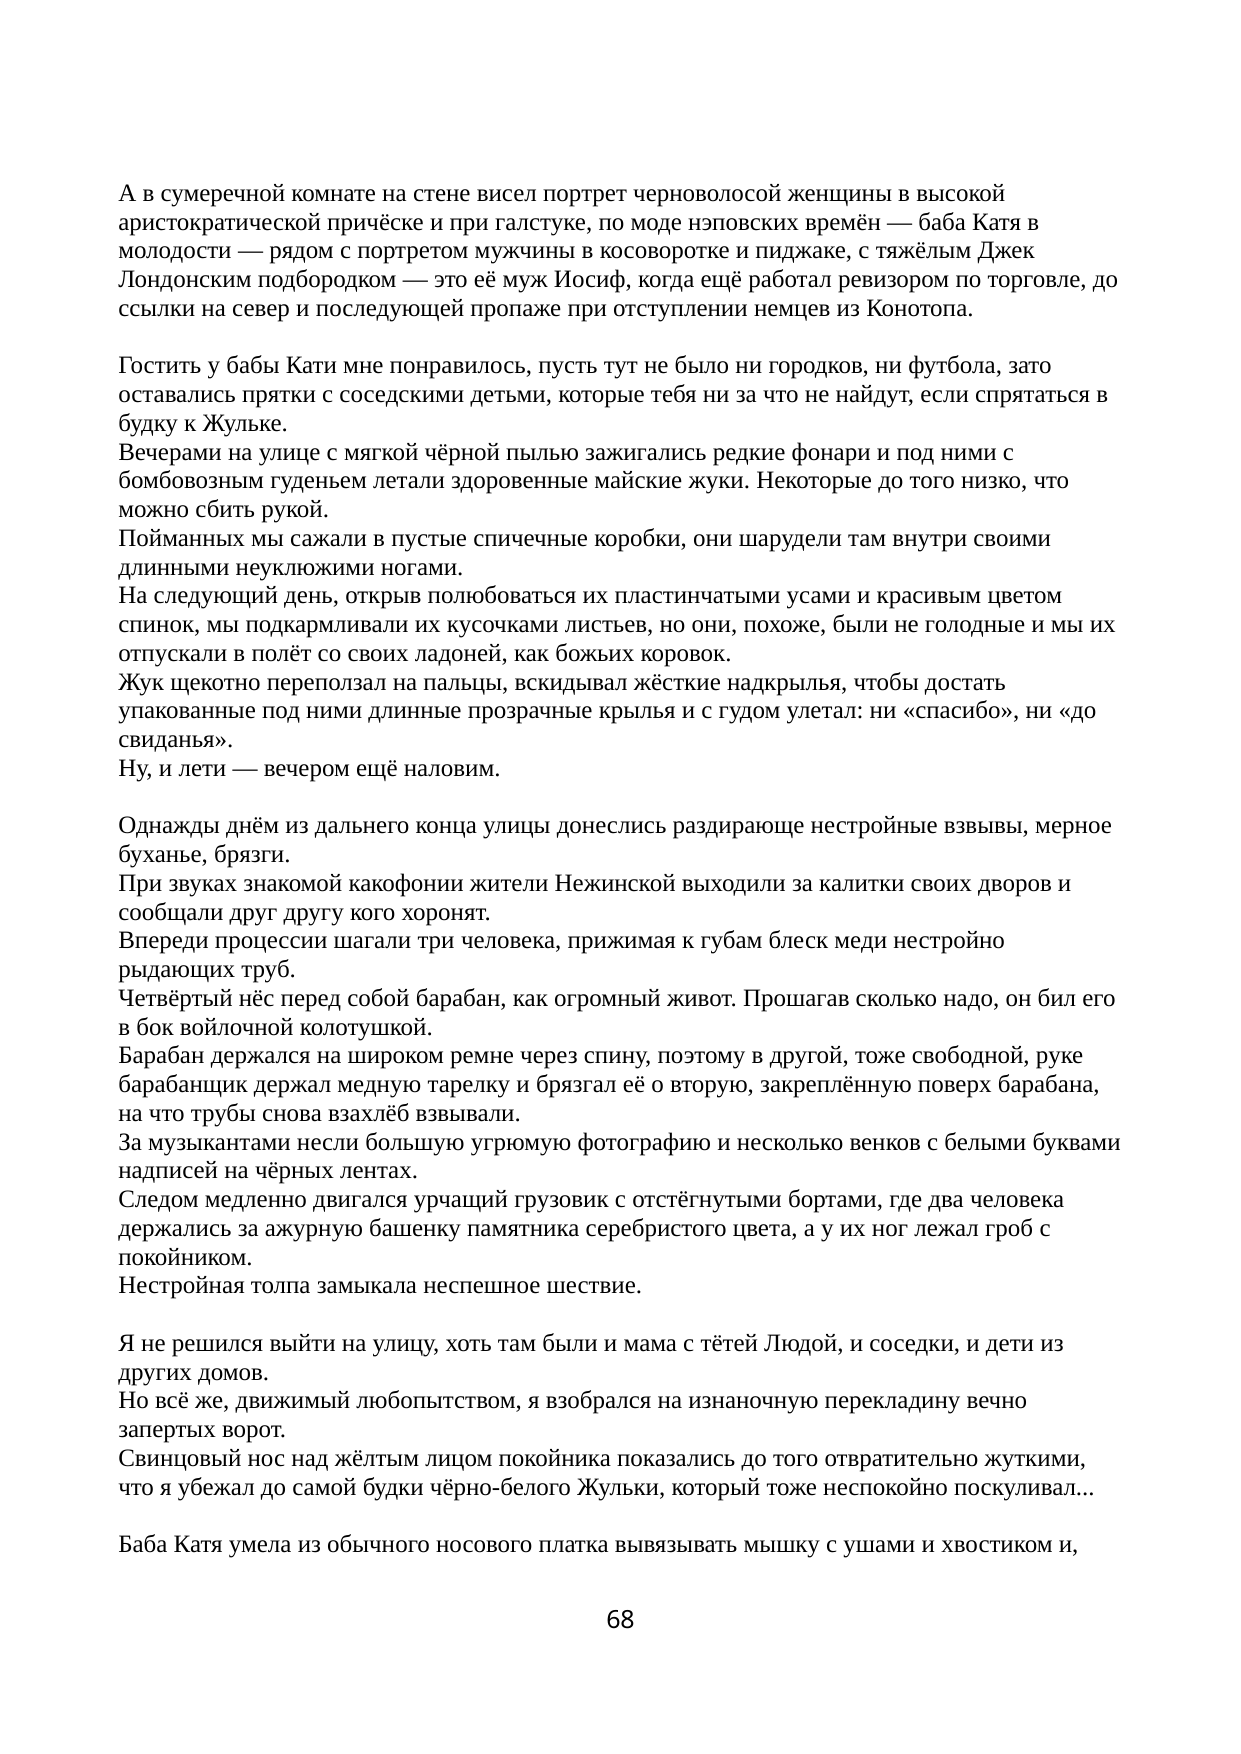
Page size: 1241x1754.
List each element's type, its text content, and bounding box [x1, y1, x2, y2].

text Вечерами на улице с мягкой чёрной пылью зажигались редкие фонари и под ними с бомбовозным гуденьем летали здоровенные майские жуки. Некоторые до того низко, что можно сбить рукой. [118, 437, 1122, 523]
text Четвёртый нёс перед собой барабан, как огромный живот. Прошагав сколько надо, он бил его в бок войлочной колотушкой. [118, 983, 1122, 1041]
text Ну, и лети — вечером ещё наловим. [118, 753, 1122, 782]
text Гостить у бабы Кати мне понравилось, пусть тут не было ни городков, ни футбола, зато оставались прятки с соседскими детьми, которые тебя ни за что не найдут, если спрятаться в будку к Жульке. [118, 351, 1122, 437]
text А в сумеречной комнате на стене висел портрет черноволосой женщины в высокой аристократической причёске и при галстуке, по моде нэповских времён — баба Катя в молодости — рядом с портретом мужчины в косоворотке и пиджаке, с тяжёлым Джек Лондонским подбородком — это её муж Иосиф, когда ещё работал ревизором по торговле, до ссылки на север и последующей пропаже при отступлении немцев из Конотопа. [118, 178, 1122, 322]
text Впереди процессии шагали три человека, прижимая к губам блеск меди нестройно рыдающих труб. [118, 926, 1122, 983]
text Барабан держался на широком ремне через спину, поэтому в другой, тоже свободной, руке барабанщик держал медную тарелку и брязгал её о вторую, закреплённую поверх барабана, на что трубы снова взахлёб взвывали. [118, 1041, 1122, 1127]
text Я не решился выйти на улицу, хоть там были и мама с тётей Людой, и соседки, и дети из других домов. [118, 1328, 1122, 1386]
text Нестройная толпа замыкала неспешное шествие. [118, 1271, 1122, 1299]
text Баба Катя умела из обычного носового платка вывязывать мышку с ушами и хвостиком и, [118, 1529, 1122, 1558]
text Свинцовый нос над жёлтым лицом покойника показались до того отвратительно жуткими, что я убежал до самой будки чёрно-белого Жульки, который тоже неспокойно поскуливал... [118, 1443, 1122, 1501]
text Жук щекотно переползал на пальцы, вскидывал жёсткие надкрылья, чтобы достать упакованные под ними длинные прозрачные крылья и с гудом улетал: ни «спасибо», ни «до свиданья». [118, 667, 1122, 753]
text При звуках знакомой какофонии жители Нежинской выходили за калитки своих дворов и сообщали друг другу кого хоронят. [118, 868, 1122, 926]
text Но всё же, движимый любопытством, я взобрался на изнаночную перекладину вечно запертых ворот. [118, 1386, 1122, 1443]
text На следующий день, открыв полюбоваться их пластинчатыми усами и красивым цветом спинок, мы подкармливали их кусочками листьев, но они, похоже, были не голодные и мы их отпускали в полёт со своих ладоней, как божьих коровок. [118, 581, 1122, 667]
text Следом медленно двигался урчащий грузовик с отстёгнутыми бортами, где два человека держались за ажурную башенку памятника серебристого цвета, а у их ног лежал гроб с покойником. [118, 1184, 1122, 1271]
text За музыкантами несли большую угрюмую фотографию и несколько венков с белыми буквами надписей на чёрных лентах. [118, 1127, 1122, 1184]
text Однажды днём из дальнего конца улицы донеслись раздирающе нестройные взвывы, мерное буханье, брязги. [118, 811, 1122, 868]
text Пойманных мы сажали в пустые спичечные коробки, они шарудели там внутри своими длинными неуклюжими ногами. [118, 523, 1122, 581]
